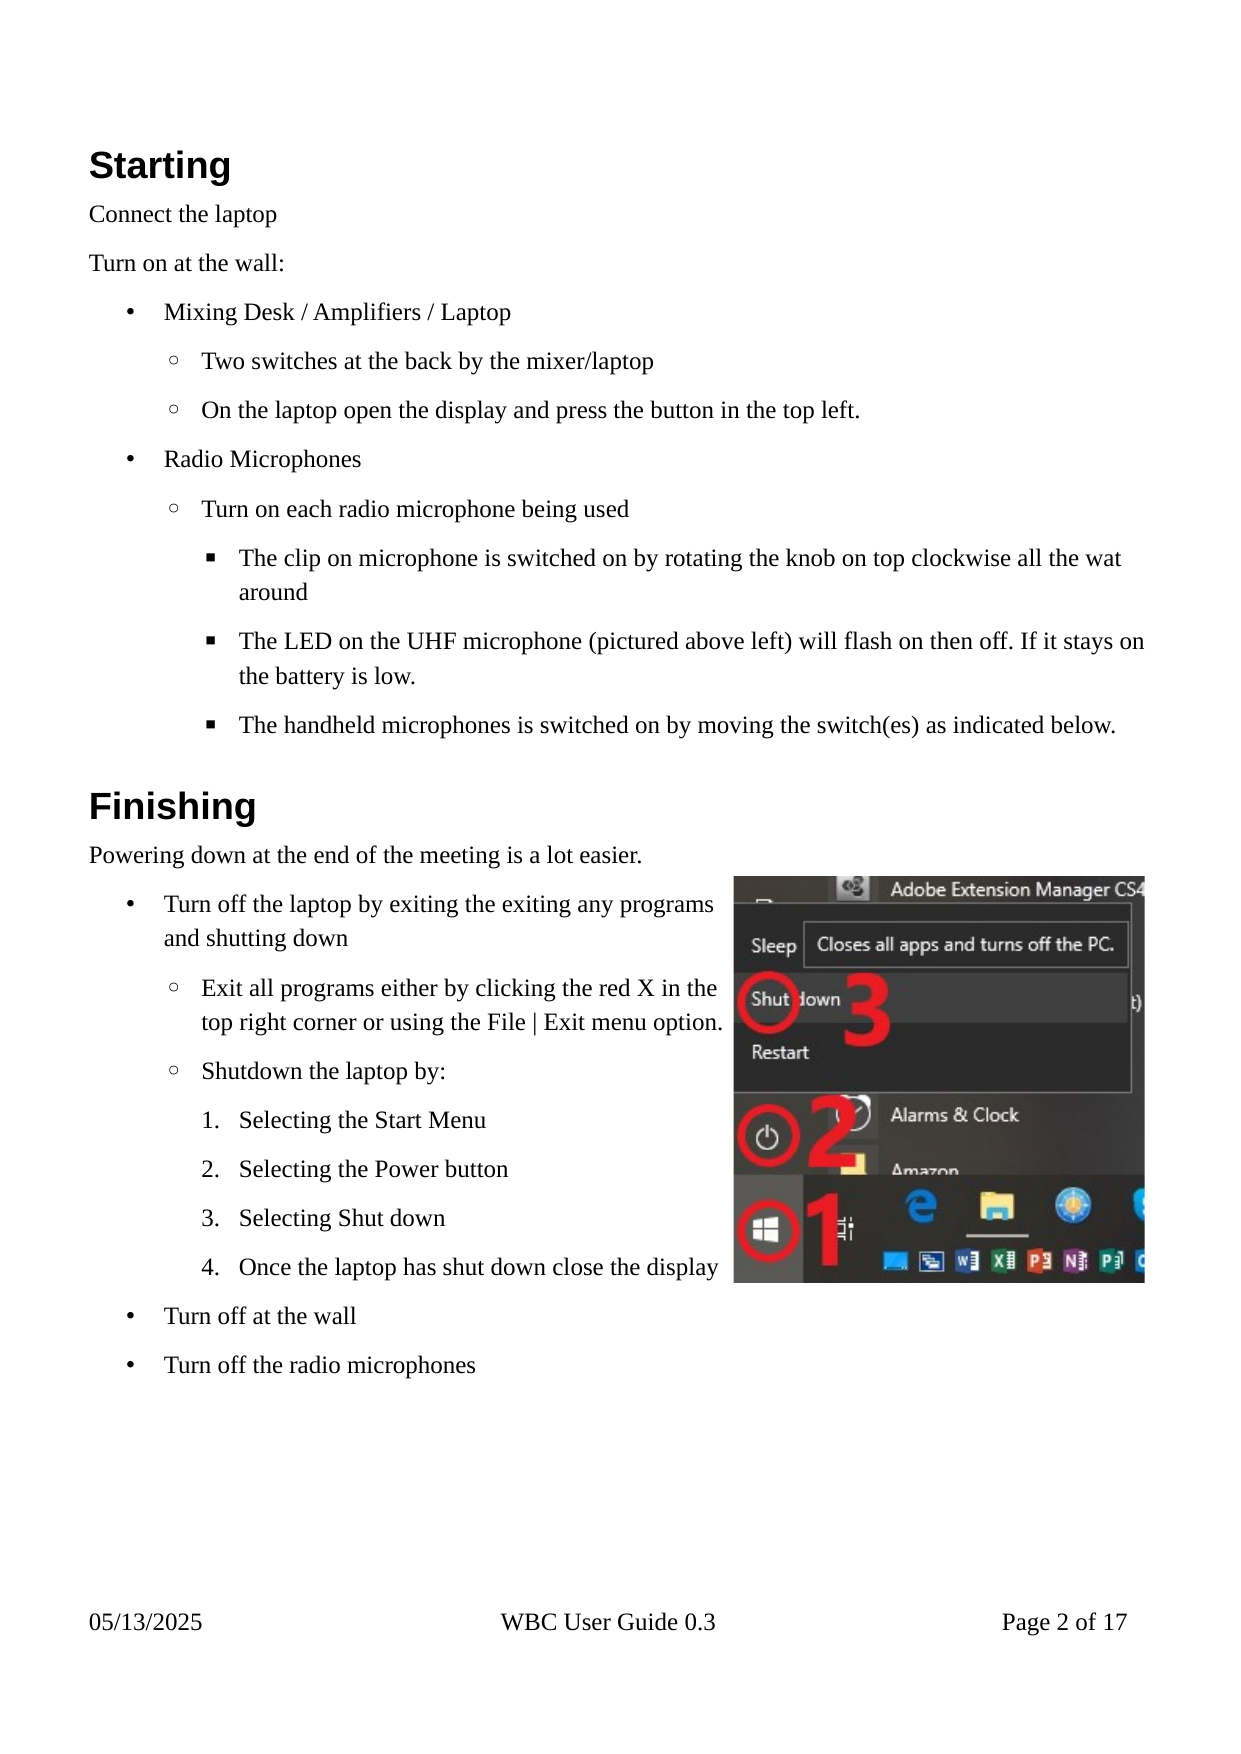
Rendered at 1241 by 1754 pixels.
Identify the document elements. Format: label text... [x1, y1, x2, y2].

text Connect the laptop [88, 199, 1152, 228]
list The clip on microphone is switched on by rotating the knob on top clockwise all the wat around [201, 543, 1152, 606]
list Turn off at the wall [126, 1301, 1152, 1330]
list Selecting Shut down [201, 1203, 733, 1232]
list Turn on each radio microphone being used [163, 494, 1152, 522]
subtitle Starting [88, 143, 1152, 187]
list Turn off the radio microphones [126, 1351, 1152, 1379]
list The handheld microphones is switched on by moving the switch(es) as indicated below. [201, 710, 1152, 738]
list On the laptop open the display and press the button in the top left. [163, 396, 1152, 424]
list The LED on the UHF microphone (pictured above left) will flash on then off. If it stays on the battery is low. [201, 626, 1152, 689]
list Once the laptop has shut down close the display [201, 1252, 733, 1281]
list Turn off the laptop by exiting the exiting any programs and shutting down [126, 889, 733, 952]
list Radio Microphones [126, 444, 1152, 473]
subtitle Finishing [88, 784, 1152, 827]
text Powering down at the end of the meeting is a lot easier. [88, 840, 1152, 869]
list Exit all programs either by clicking the red X in the top right corner or using the File | Exit menu option. [163, 973, 733, 1036]
list Selecting the Start Menu [201, 1105, 733, 1134]
list Shutdown the laptop by: [163, 1056, 733, 1085]
list Two switches at the back by the mixer/laptop [163, 346, 1152, 375]
list Mixing Desk / Amplifiers / Laptop [126, 297, 1152, 326]
list Selecting the Power button [201, 1154, 733, 1183]
text Turn on at the wall: [88, 248, 1152, 277]
picture [733, 876, 1145, 1283]
